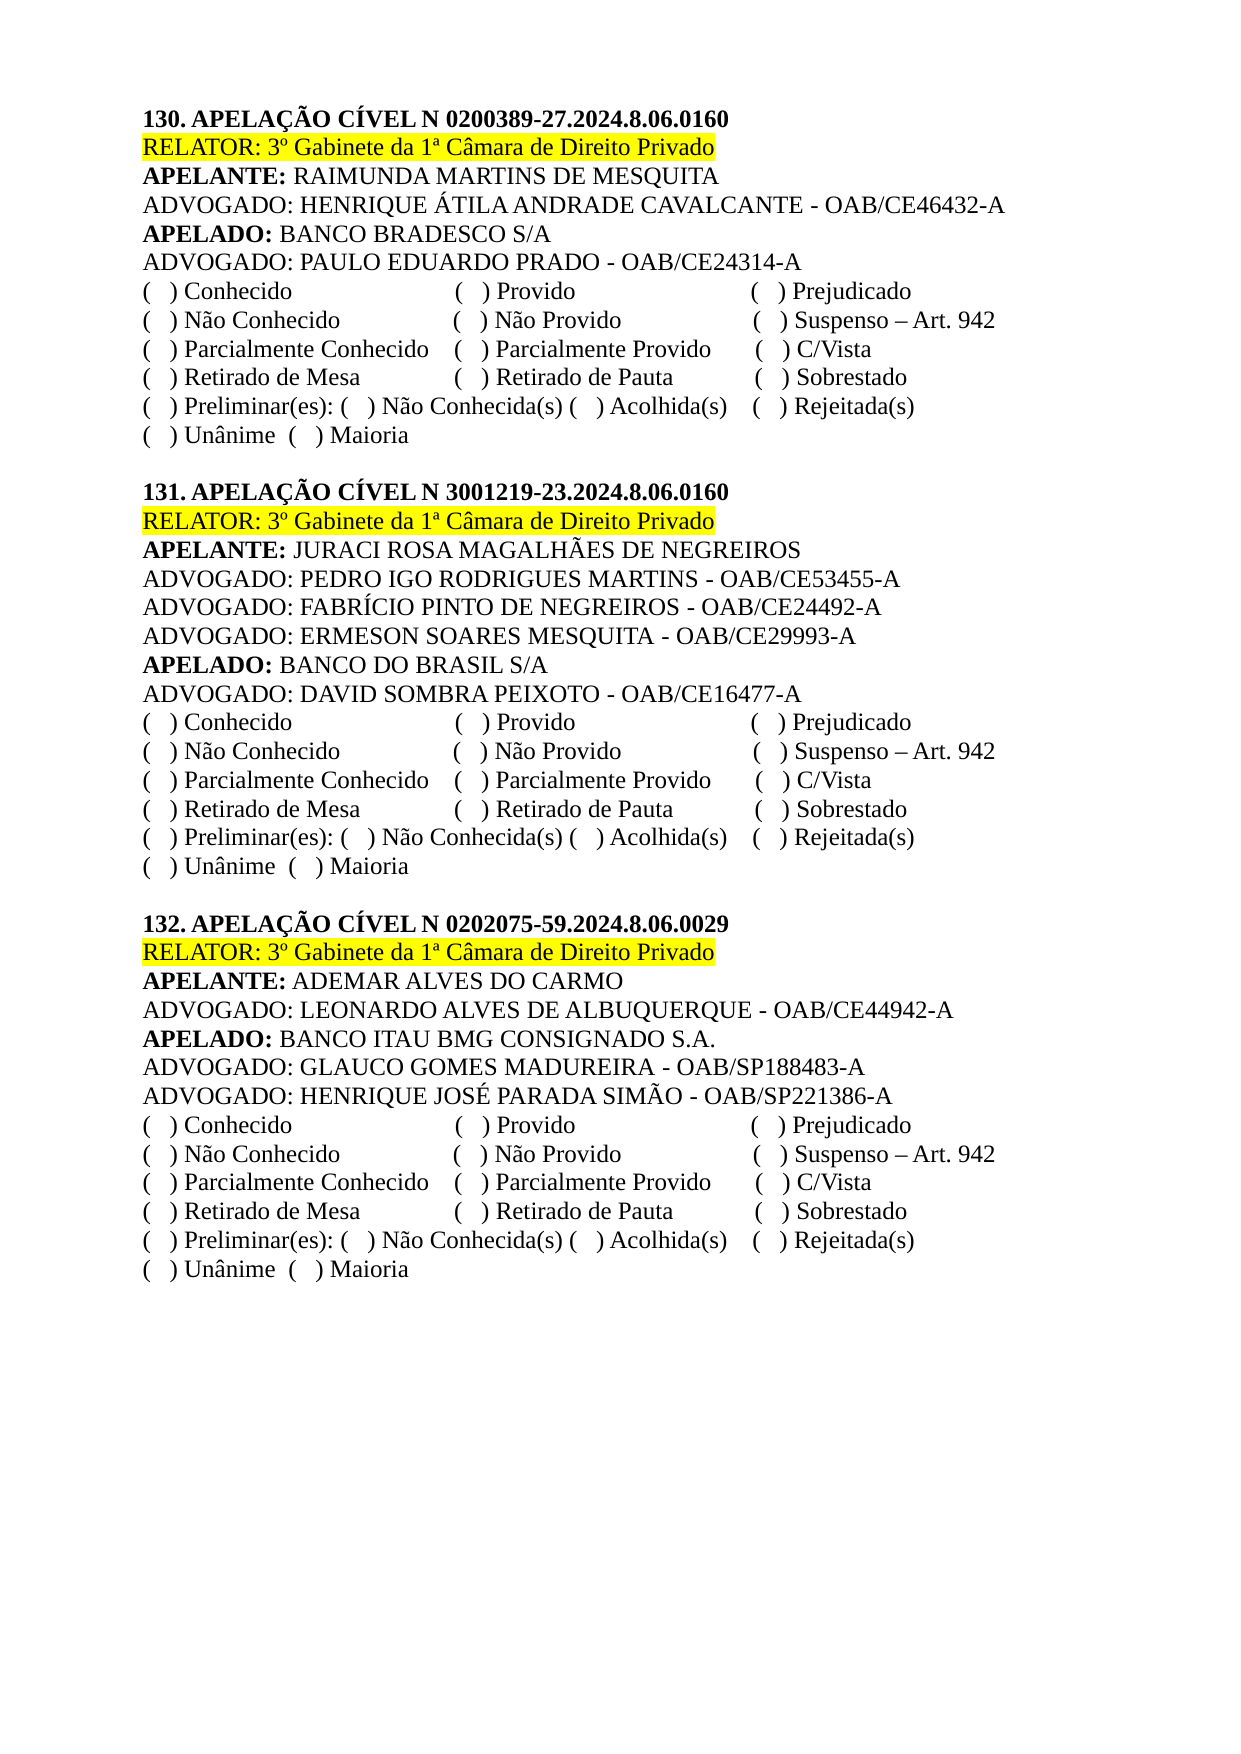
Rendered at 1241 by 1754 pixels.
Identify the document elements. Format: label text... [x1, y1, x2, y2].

text ( ) Preliminar(es): ( ) Não Conhecida(s) ( ) Acolhida(s) ( ) Rejeitada(s) [142, 822, 1141, 851]
text ( ) Não Conhecido ( ) Não Provido ( ) Suspenso – Art. 942 [142, 736, 1141, 765]
text ( ) Parcialmente Conhecido ( ) Parcialmente Provido ( ) C/Vista [142, 765, 1141, 794]
text 132. APELAÇÃO CÍVEL N 0202075-59.2024.8.06.0029 RELATOR: 3º Gabinete da 1ª Câmara de Direito Privado APELANTE: ADEMAR ALVES DO CARMO ADVOGADO: LEONARDO ALVES DE ALBUQUERQUE - OAB/CE44942-A APELADO: BANCO ITAU BMG CONSIGNADO S.A. ADVOGADO: GLAUCO GOMES MADUREIRA - OAB/SP188483-A ADVOGADO: HENRIQUE JOSÉ PARADA SIMÃO - OAB/SP221386-A ( ) Conhecido ( ) Provido ( ) Prejudicado [142, 880, 1141, 1139]
text ( ) Parcialmente Conhecido ( ) Parcialmente Provido ( ) C/Vista [142, 334, 1141, 362]
text 131. APELAÇÃO CÍVEL N 3001219-23.2024.8.06.0160 RELATOR: 3º Gabinete da 1ª Câmara de Direito Privado APELANTE: JURACI ROSA MAGALHÃES DE NEGREIROS ADVOGADO: PEDRO IGO RODRIGUES MARTINS - OAB/CE53455-A ADVOGADO: FABRÍCIO PINTO DE NEGREIROS - OAB/CE24492-A ADVOGADO: ERMESON SOARES MESQUITA - OAB/CE29993-A APELADO: BANCO DO BRASIL S/A ADVOGADO: DAVID SOMBRA PEIXOTO - OAB/CE16477-A ( ) Conhecido ( ) Provido ( ) Prejudicado [142, 449, 1141, 736]
text 130. APELAÇÃO CÍVEL N 0200389-27.2024.8.06.0160 RELATOR: 3º Gabinete da 1ª Câmara de Direito Privado APELANTE: RAIMUNDA MARTINS DE MESQUITA ADVOGADO: HENRIQUE ÁTILA ANDRADE CAVALCANTE - OAB/CE46432-A APELADO: BANCO BRADESCO S/A ADVOGADO: PAULO EDUARDO PRADO - OAB/CE24314-A ( ) Conhecido ( ) Provido ( ) Prejudicado [142, 75, 1141, 305]
text ( ) Retirado de Mesa ( ) Retirado de Pauta ( ) Sobrestado [142, 362, 1141, 391]
text ( ) Retirado de Mesa ( ) Retirado de Pauta ( ) Sobrestado [142, 1196, 1141, 1225]
text ( ) Retirado de Mesa ( ) Retirado de Pauta ( ) Sobrestado [142, 794, 1141, 822]
text ( ) Parcialmente Conhecido ( ) Parcialmente Provido ( ) C/Vista [142, 1167, 1141, 1196]
text ( ) Preliminar(es): ( ) Não Conhecida(s) ( ) Acolhida(s) ( ) Rejeitada(s) [142, 1225, 1141, 1254]
text ( ) Unânime ( ) Maioria [142, 1254, 1141, 1282]
text ( ) Não Conhecido ( ) Não Provido ( ) Suspenso – Art. 942 [142, 1139, 1141, 1167]
text ( ) Preliminar(es): ( ) Não Conhecida(s) ( ) Acolhida(s) ( ) Rejeitada(s) [142, 391, 1141, 420]
text ( ) Unânime ( ) Maioria [142, 420, 1141, 449]
text ( ) Unânime ( ) Maioria [142, 851, 1141, 880]
text ( ) Não Conhecido ( ) Não Provido ( ) Suspenso – Art. 942 [142, 305, 1141, 334]
